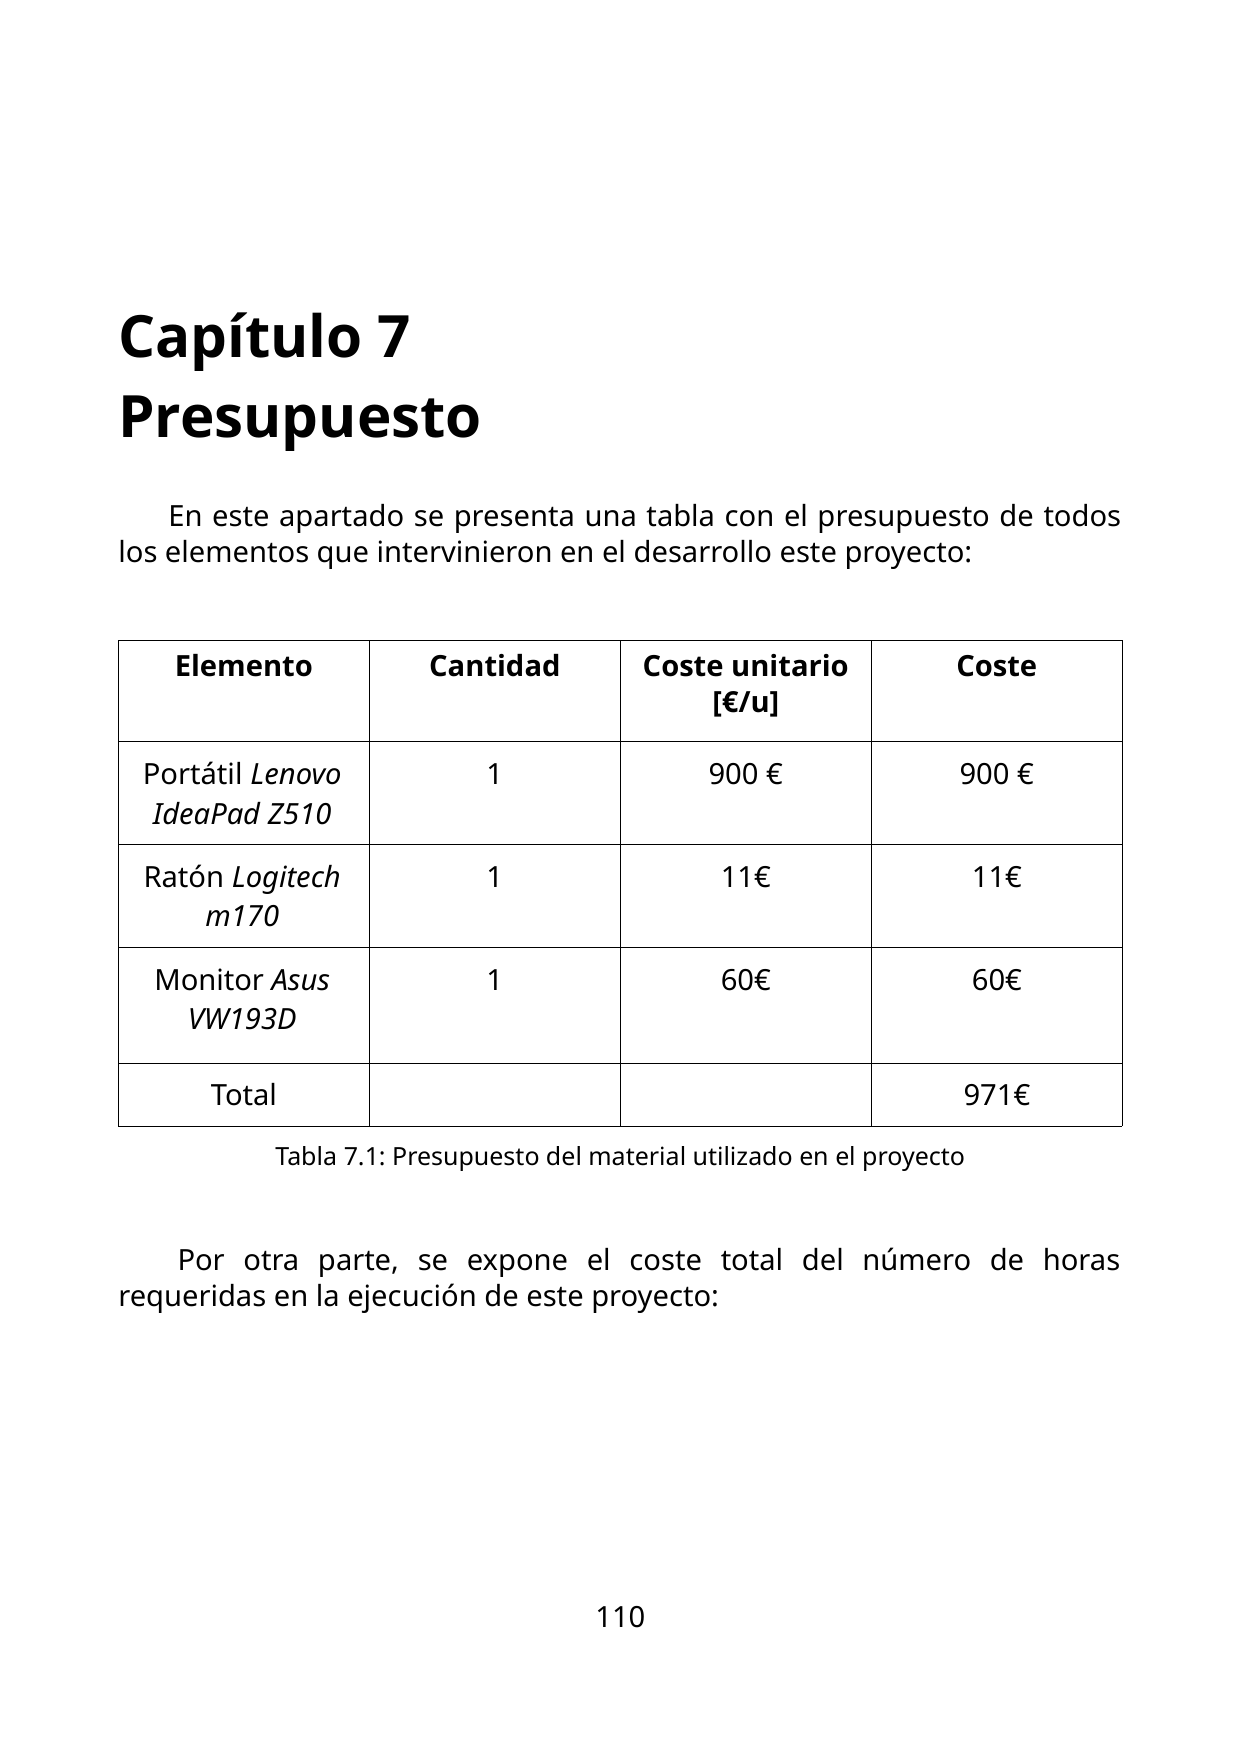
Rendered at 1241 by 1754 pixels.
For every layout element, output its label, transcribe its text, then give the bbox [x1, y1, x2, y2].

table_cell 60€ [621, 948, 871, 1063]
table_cell Ratón Logitech m170 [119, 845, 369, 947]
table_cell 1 [370, 742, 620, 844]
table_cell 1 [370, 845, 620, 947]
table_cell 11€ [621, 845, 871, 947]
table_header Coste unitario [€/u] [621, 641, 871, 741]
table_cell 11€ [872, 845, 1122, 947]
table_header Elemento [119, 641, 369, 741]
table_cell 1 [370, 948, 620, 1063]
text Por otra parte, se expone el coste total del número de horas requeridas en la ejecución de este proyecto: [118, 1239, 1122, 1314]
table_cell Portátil Lenovo IdeaPad Z510 [119, 742, 369, 844]
text En este apartado se presenta una tabla con el presupuesto de todos los elementos que intervinieron en el desarrollo este proyecto: [118, 496, 1122, 571]
table_cell 900 € [621, 742, 871, 844]
table_cell [621, 1064, 871, 1126]
table_cell Monitor Asus VW193D [119, 948, 369, 1063]
subtitle Presupuesto [118, 295, 1122, 454]
table_cell Total [119, 1064, 369, 1126]
table_cell 900 € [872, 742, 1122, 844]
table_cell 971€ [872, 1064, 1122, 1126]
table_header Coste [872, 641, 1122, 741]
table_cell [370, 1064, 620, 1126]
table_header Cantidad [370, 641, 620, 741]
table_cell 60€ [872, 948, 1122, 1063]
text Tabla 7.1: Presupuesto del material utilizado en el proyecto [118, 1138, 1122, 1172]
